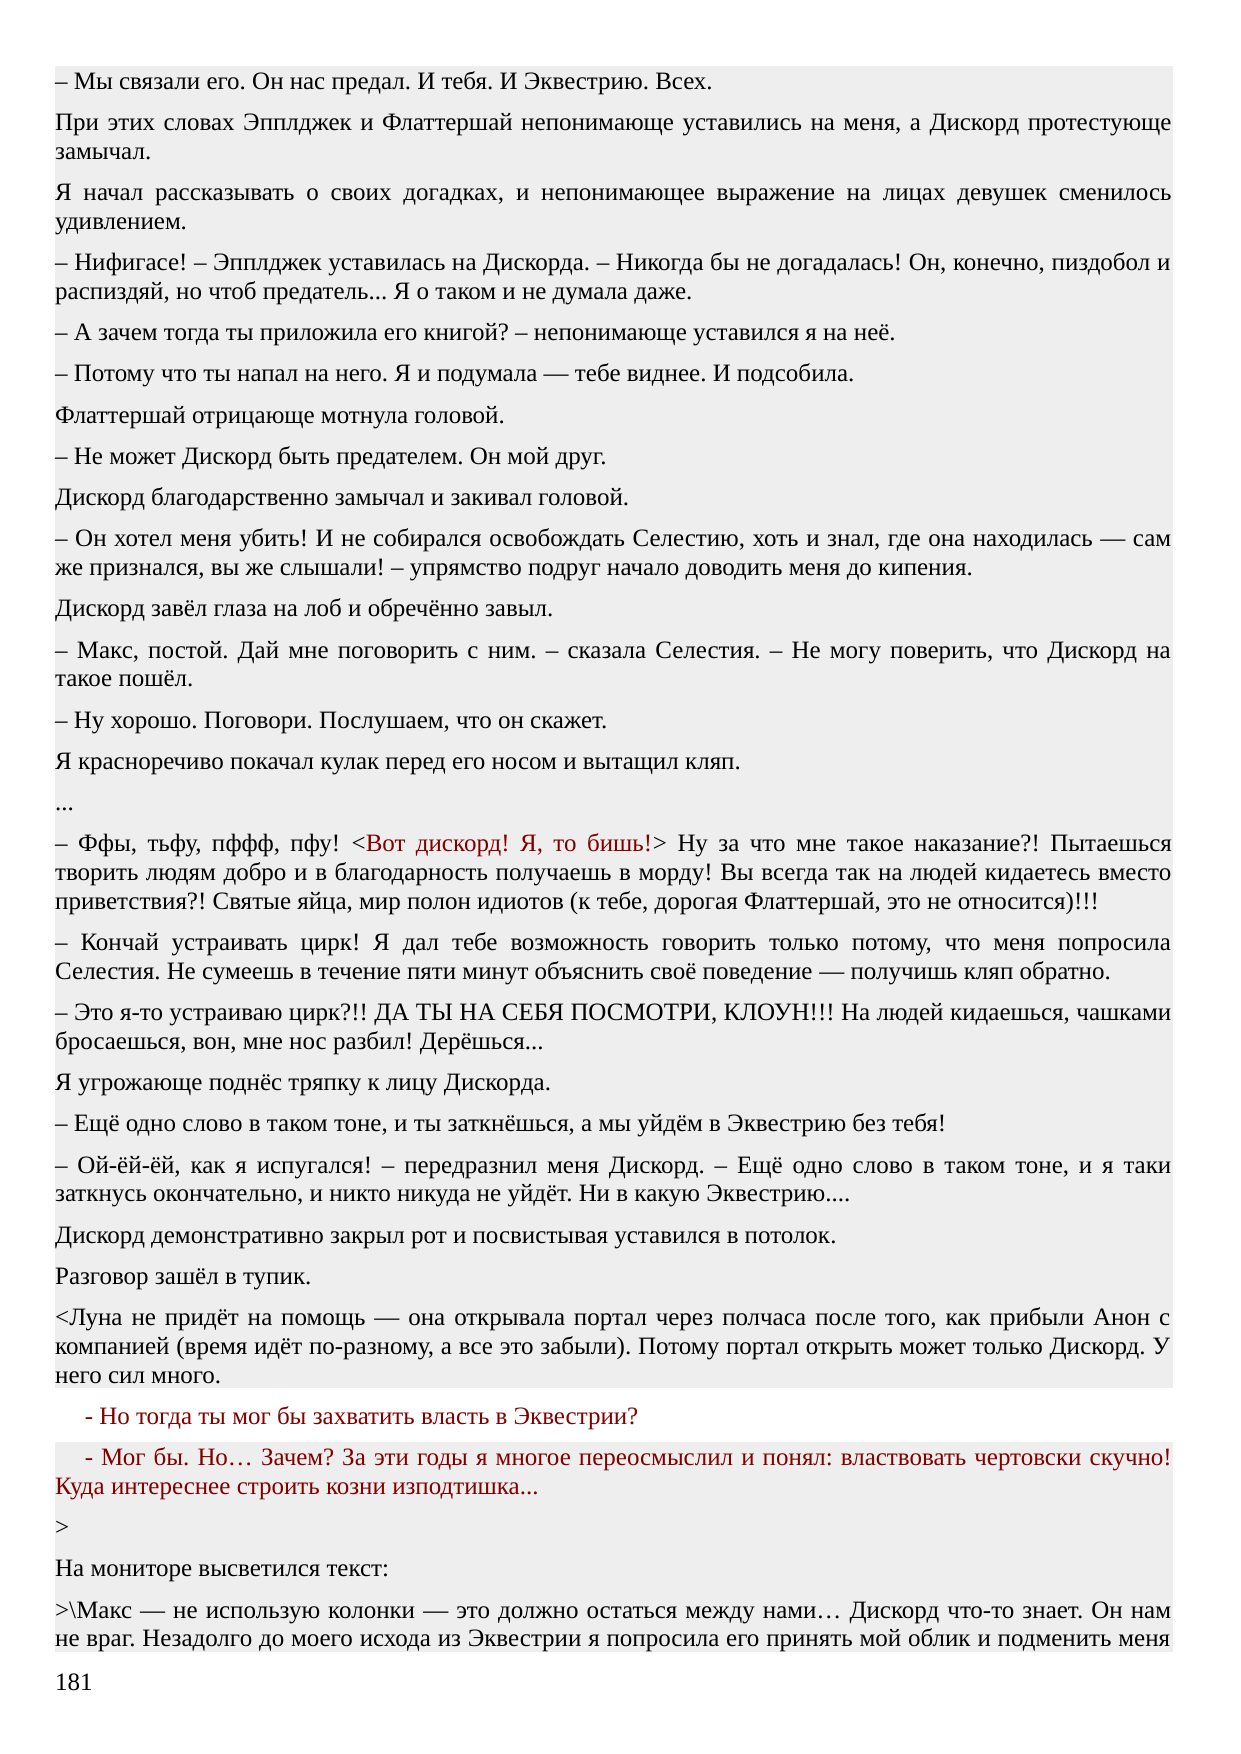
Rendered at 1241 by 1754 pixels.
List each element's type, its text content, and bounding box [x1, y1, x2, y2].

text <Луна не придёт на помощь — она открывала портал через полчаса после того, как прибыли Анон с компанией (время идёт по-разному, а все это забыли). Потому портал открыть может только Дискорд. У него сил много. [55, 1302, 1173, 1388]
text Разговор зашёл в тупик. [55, 1261, 1173, 1290]
text – Ффы, тьфу, пффф, пфу! <Вот дискорд! Я, то бишь!> Ну за что мне такое наказание?! Пытаешься творить людям добро и в благодарность получаешь в морду! Вы всегда так на людей кидаетесь вместо приветствия?! Святые яйца, мир полон идиотов (к тебе, дорогая Флаттершай, это не относится)!!! [55, 828, 1173, 915]
text На мониторе высветился текст: [55, 1553, 1173, 1582]
text – Ещё одно слово в таком тоне, и ты заткнёшься, а мы уйдём в Эквестрию без тебя! [55, 1108, 1173, 1137]
text Дискорд завёл глаза на лоб и обречённо завыл. [55, 593, 1173, 622]
text – Он хотел меня убить! И не собирался освобождать Селестию, хоть и знал, где она находилась — сам же признался, вы же слышали! – упрямство подруг начало доводить меня до кипения. [55, 523, 1173, 581]
text Дискорд демонстративно закрыл рот и посвистывая уставился в потолок. [55, 1220, 1173, 1248]
text Я начал рассказывать о своих догадках, и непонимающее выражение на лицах девушек сменилось удивлением. [55, 177, 1173, 235]
text – Не может Дискорд быть предателем. Он мой друг. [55, 441, 1173, 470]
text – Кончай устраивать цирк! Я дал тебе возможность говорить только потому, что меня попросила Селестия. Не сумеешь в течение пяти минут объяснить своё поведение — получишь кляп обратно. [55, 927, 1173, 985]
text – Мы связали его. Он нас предал. И тебя. И Эквестрию. Всех. [55, 66, 1173, 95]
text При этих словах Эпплджек и Флаттершай непонимающе уставились на меня, а Дискорд протестующе замычал. [55, 107, 1173, 165]
text – Нифигасе! – Эпплджек уставилась на Дискорда. – Никогда бы не догадалась! Он, конечно, пиздобол и распиздяй, но чтоб предатель... Я о таком и не думала даже. [55, 247, 1173, 305]
text – Макс, постой. Дай мне поговорить с ним. – сказала Селестия. – Не могу поверить, что Дискорд на такое пошёл. [55, 635, 1173, 692]
text – Это я-то устраиваю цирк?!! ДА ТЫ НА СЕБЯ ПОСМОТРИ, КЛОУН!!! На людей кидаешься, чашками бросаешься, вон, мне нос разбил! Дерёшься... [55, 997, 1173, 1055]
text – Ну хорошо. Поговори. Послушаем, что он скажет. [55, 705, 1173, 733]
text ... [55, 787, 1173, 816]
text Я красноречиво покачал кулак перед его носом и вытащил кляп. [55, 746, 1173, 775]
text - Но тогда ты мог бы захватить власть в Эквестрии? [55, 1401, 1173, 1430]
text >\Макс — не использую колонки — это должно остаться между нами… Дискорд что-то знает. Он нам не враг. Незадолго до моего исхода из Эквестрии я попросила его принять мой облик и подменить меня [55, 1595, 1173, 1652]
text – Ой-ёй-ёй, как я испугался! – передразнил меня Дискорд. – Ещё одно слово в таком тоне, и я таки заткнусь окончательно, и никто никуда не уйдёт. Ни в какую Эквестрию.... [55, 1150, 1173, 1207]
text Дискорд благодарственно замычал и закивал головой. [55, 482, 1173, 511]
text – А зачем тогда ты приложила его книгой? – непонимающе уставился я на неё. [55, 317, 1173, 346]
text Я угрожающе поднёс тряпку к лицу Дискорда. [55, 1067, 1173, 1096]
text > [55, 1512, 1173, 1541]
text - Мог бы. Но… Зачем? За эти годы я многое переосмыслил и понял: властвовать чертовски скучно! Куда интереснее строить козни изподтишка... [55, 1442, 1173, 1500]
text – Потому что ты напал на него. Я и подумала — тебе виднее. И подсобила. [55, 358, 1173, 387]
text Флаттершай отрицающе мотнула головой. [55, 400, 1173, 428]
